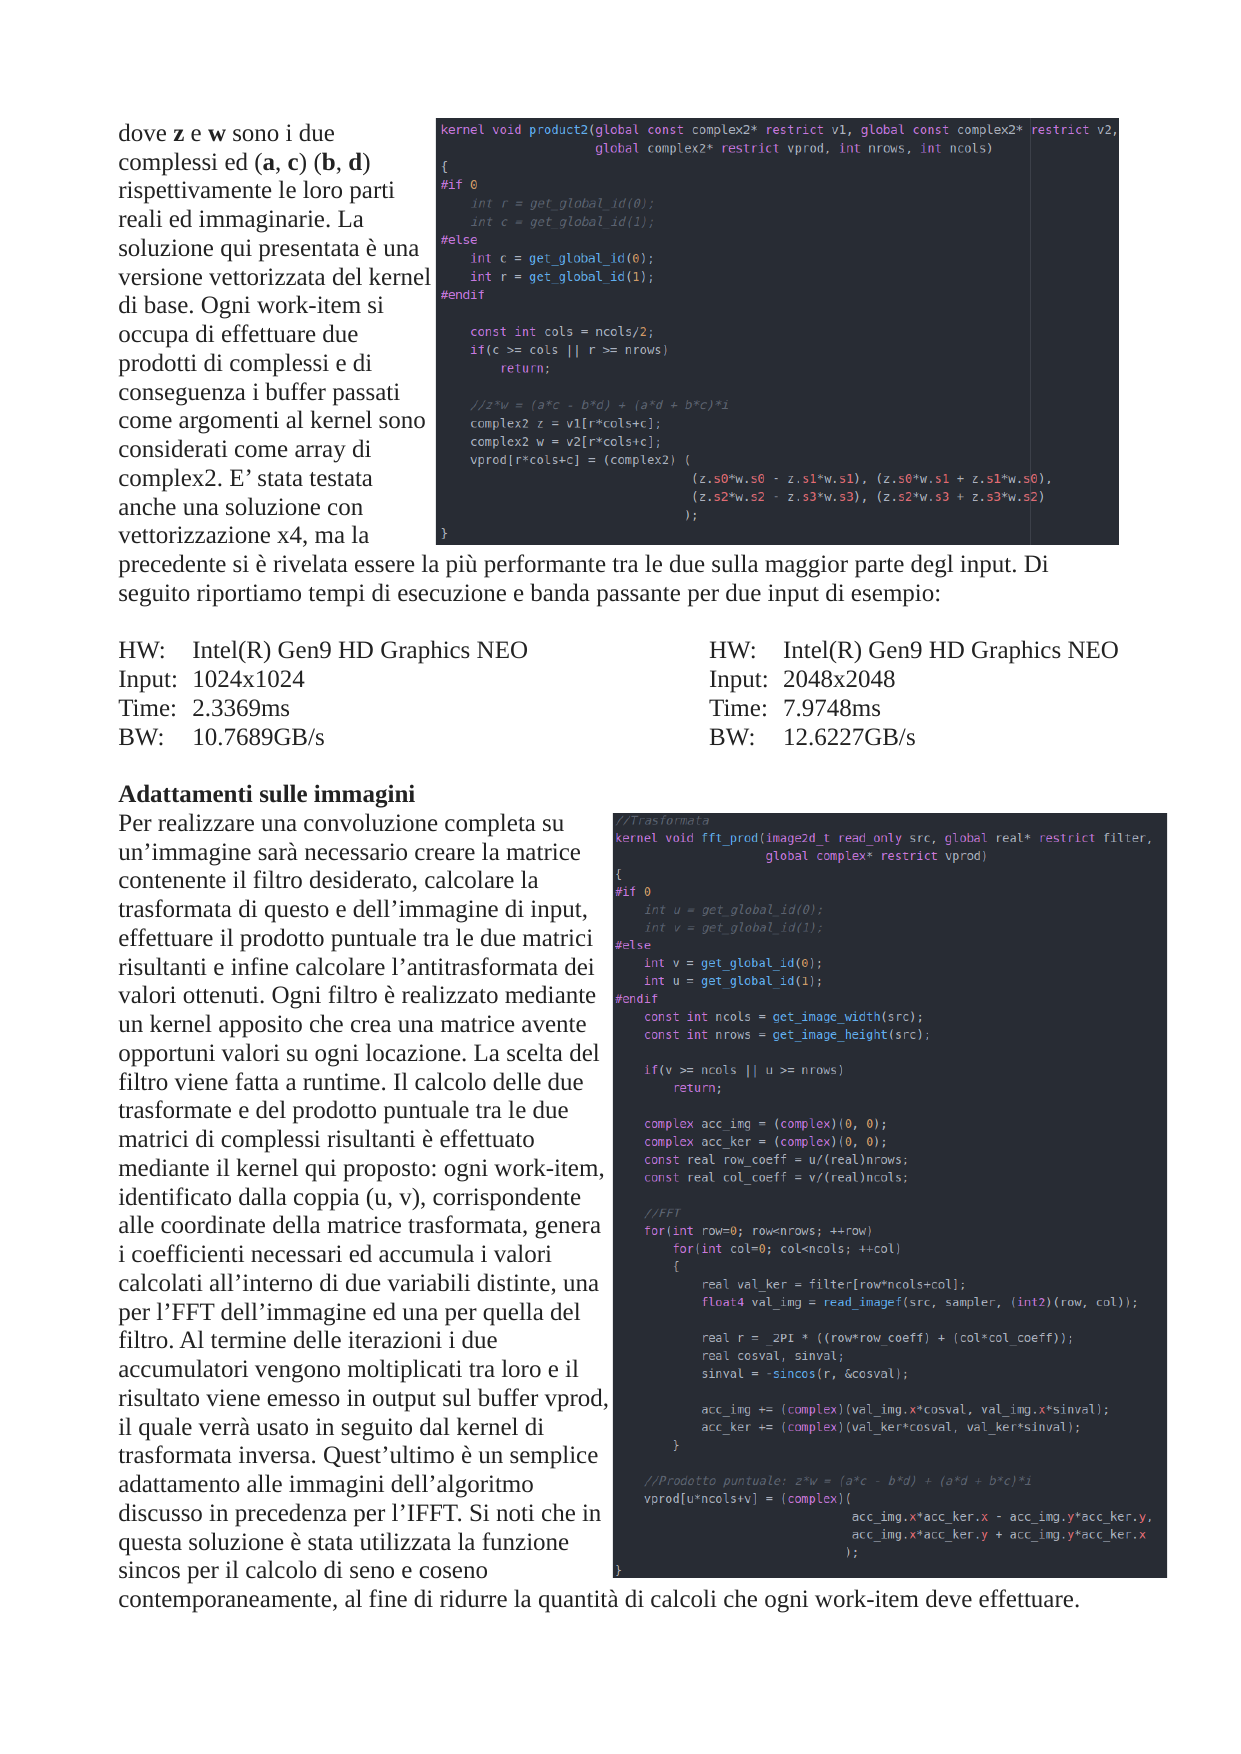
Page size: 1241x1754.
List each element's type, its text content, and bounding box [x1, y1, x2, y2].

picture [612, 813, 1168, 1578]
text Adattamenti sulle immagini [118, 779, 1122, 808]
text HW: Intel(R) Gen9 HD Graphics NEO HW: Intel(R) Gen9 HD Graphics NEO [118, 636, 1122, 664]
text dove z e w sono i due complessi ed (a, c) (b, d) rispettivamente le loro parti reali ed immaginarie. La soluzione qui presentata è una versione vettorizzata del kernel di base. Ogni work-item si occupa di effettuare due prodotti di complessi e di conseguenza i buffer passati come argomenti al kernel sono considerati come array di complex2. E’ stata testata anche una soluzione con vettorizzazione x4, ma la precedente si è rivelata essere la più performante tra le due sulla maggior parte degl input. Di seguito riportiamo tempi di esecuzione e banda passante per due input di esempio: [118, 118, 1122, 607]
text BW: 10.7689GB/s BW: 12.6227GB/s [118, 722, 1122, 751]
picture [435, 118, 1119, 545]
text Input: 1024x1024 Input: 2048x2048 [118, 664, 1122, 693]
text Time: 2.3369ms Time: 7.9748ms [118, 693, 1122, 722]
text Per realizzare una convoluzione completa su un’immagine sarà necessario creare la matrice contenente il filtro desiderato, calcolare la trasformata di questo e dell’immagine di input, effettuare il prodotto puntuale tra le due matrici risultanti e infine calcolare l’antitrasformata dei valori ottenuti. Ogni filtro è realizzato mediante un kernel apposito che crea una matrice avente opportuni valori su ogni locazione. La scelta del filtro viene fatta a runtime. Il calcolo delle due trasformate e del prodotto puntuale tra le due matrici di complessi risultanti è effettuato mediante il kernel qui proposto: ogni work-item, identificato dalla coppia (u, v), corrispondente alle coordinate della matrice trasformata, genera i coefficienti necessari ed accumula i valori calcolati all’interno di due variabili distinte, una per l’FFT dell’immagine ed una per quella del filtro. Al termine delle iterazioni i due accumulatori vengono moltiplicati tra loro e il risultato viene emesso in output sul buffer vprod, il quale verrà usato in seguito dal kernel di trasformata inversa. Quest’ultimo è un semplice adattamento alle immagini dell’algoritmo discusso in precedenza per l’IFFT. Si noti che in questa soluzione è stata utilizzata la funzione sincos per il calcolo di seno e coseno contemporaneamente, al fine di ridurre la quantità di calcoli che ogni work-item deve effettuare. [118, 808, 1122, 1613]
